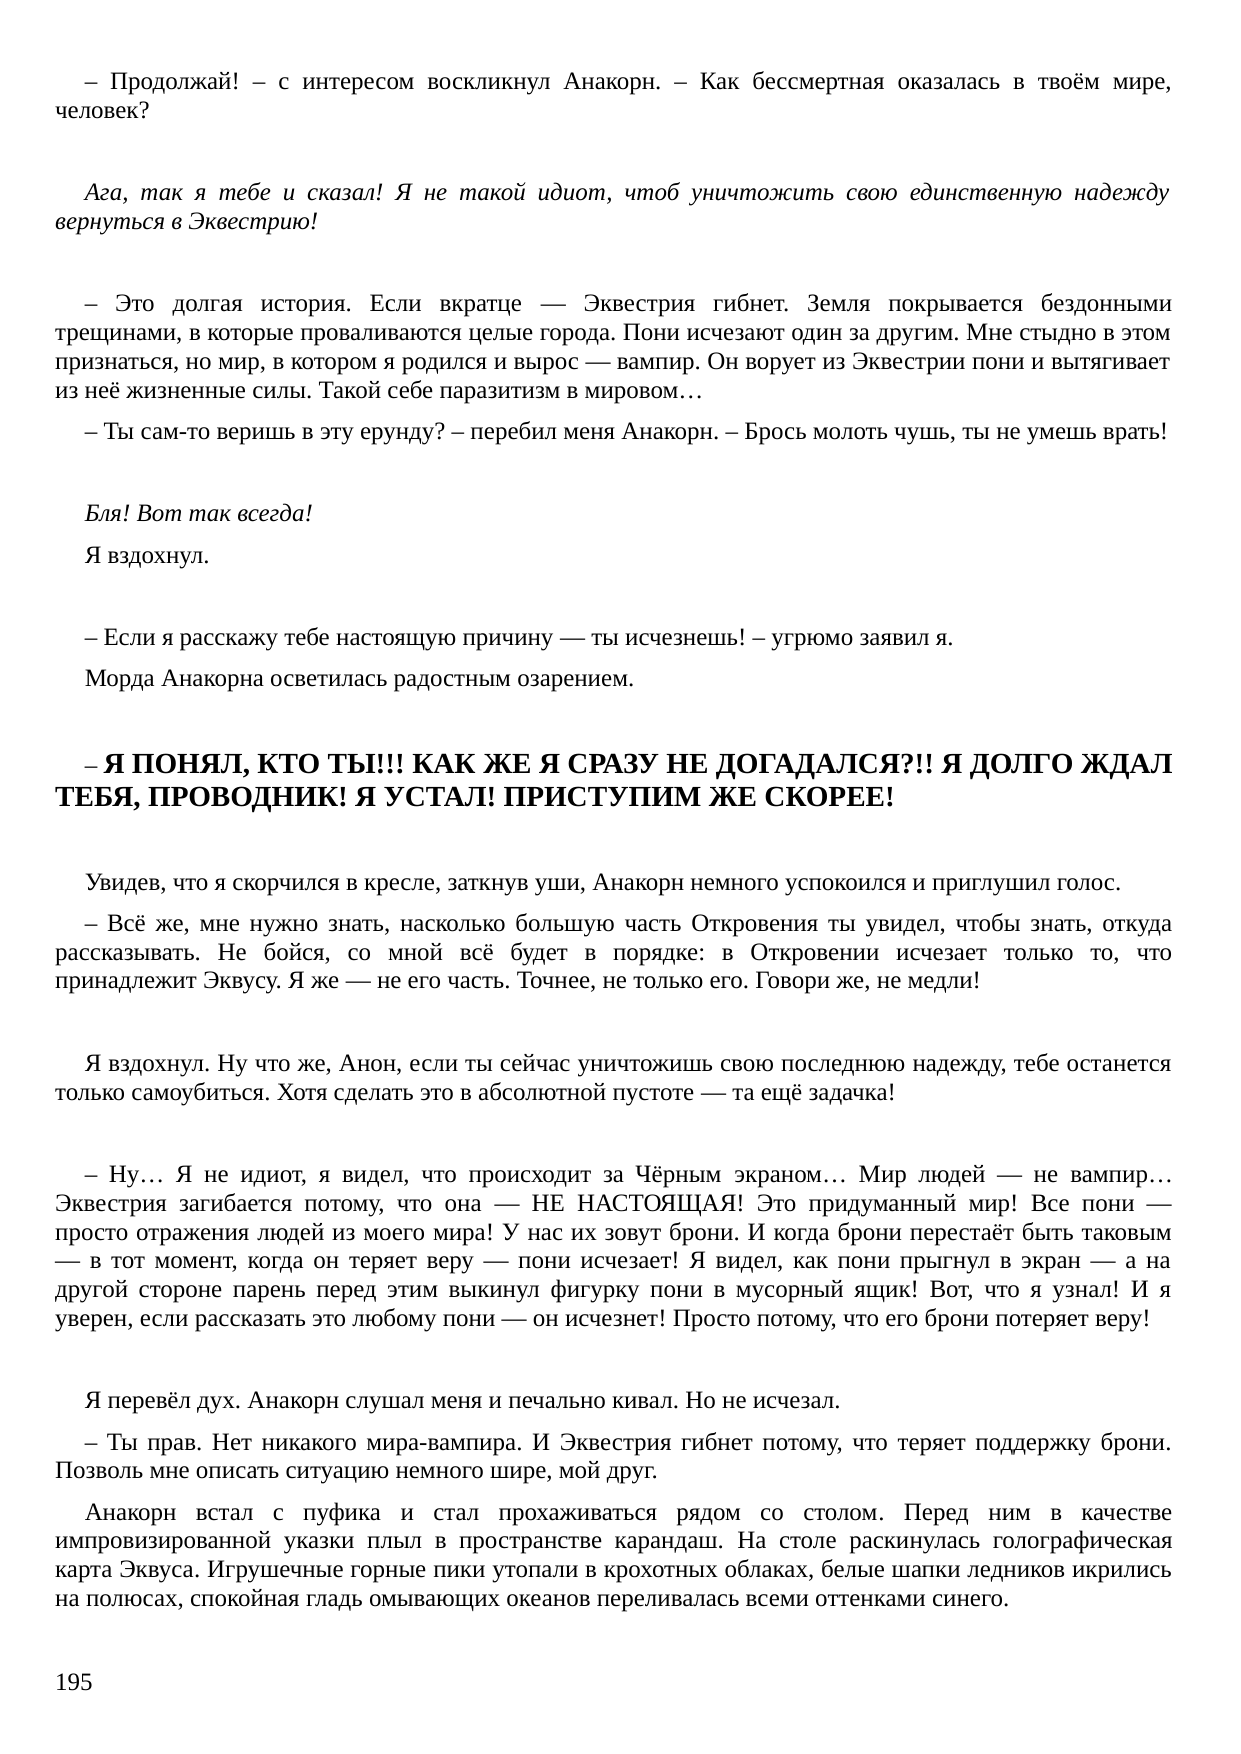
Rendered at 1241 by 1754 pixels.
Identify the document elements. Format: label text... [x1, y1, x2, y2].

text – Продолжай! – с интересом воскликнул Анакорн. – Как бессмертная оказалась в твоём мире, человек? [55, 66, 1173, 123]
text Анакорн встал с пуфика и стал прохаживаться рядом со столом. Перед ним в качестве импровизированной указки плыл в пространстве карандаш. На столе раскинулась голографическая карта Эквуса. Игрушечные горные пики утопали в крохотных облаках, белые шапки ледников икрились на полюсах, спокойная гладь омывающих океанов переливалась всеми оттенками синего. [55, 1497, 1173, 1612]
text – Это долгая история. Если вкратце — Эквестрия гибнет. Земля покрывается бездонными трещинами, в которые проваливаются целые города. Пони исчезают один за другим. Мне стыдно в этом признаться, но мир, в котором я родился и вырос — вампир. Он ворует из Эквестрии пони и вытягивает из неё жизненные силы. Такой себе паразитизм в мировом… [55, 288, 1173, 403]
text – Ну… Я не идиот, я видел, что происходит за Чёрным экраном… Мир людей — не вампир… Эквестрия загибается потому, что она — НЕ НАСТОЯЩАЯ! Это придуманный мир! Все пони — просто отражения людей из моего мира! У нас их зовут брони. И когда брони перестаёт быть таковым — в тот момент, когда он теряет веру — пони исчезает! Я видел, как пони прыгнул в экран — а на другой стороне парень перед этим выкинул фигурку пони в мусорный ящик! Вот, что я узнал! И я уверен, если рассказать это любому пони — он исчезнет! Просто потому, что его брони потеряет веру! [55, 1159, 1173, 1332]
text Я вздохнул. Ну что же, Анон, если ты сейчас уничтожишь свою последнюю надежду, тебе останется только самоубиться. Хотя сделать это в абсолютной пустоте — та ещё задачка! [55, 1048, 1173, 1106]
text – Если я расскажу тебе настоящую причину — ты исчезнешь! – угрюмо заявил я. [55, 622, 1173, 651]
text – Всё же, мне нужно знать, насколько большую часть Откровения ты увидел, чтобы знать, откуда рассказывать. Не бойся, со мной всё будет в порядке: в Откровении исчезает только то, что принадлежит Эквусу. Я же — не его часть. Точнее, не только его. Говори же, не медли! [55, 908, 1173, 994]
text Я перевёл дух. Анакорн слушал меня и печально кивал. Но не исчезал. [55, 1386, 1173, 1414]
text Увидев, что я скорчился в кресле, заткнув уши, Анакорн немного успокоился и приглушил голос. [55, 867, 1173, 896]
text Я вздохнул. [55, 540, 1173, 568]
text – Ты сам-то веришь в эту ерунду? – перебил меня Анакорн. – Брось молоть чушь, ты не умешь врать! [55, 416, 1173, 445]
text – Ты прав. Нет никакого мира-вампира. И Эквестрия гибнет потому, что теряет поддержку брони. Позволь мне описать ситуацию немного шире, мой друг. [55, 1427, 1173, 1484]
text Морда Анакорна осветилась радостным озарением. [55, 663, 1173, 692]
text Бля! Вот так всегда! [55, 498, 1173, 527]
text Ага, так я тебе и сказал! Я не такой идиот, чтоб уничтожить свою единственную надежду вернуться в Эквестрию! [55, 177, 1173, 235]
text – Я ПОНЯЛ, КТО ТЫ!!! КАК ЖЕ Я СРАЗУ НЕ ДОГАДАЛСЯ?!! Я ДОЛГО ЖДАЛ ТЕБЯ, ПРОВОДНИК! Я УСТАЛ! ПРИСТУПИМ ЖЕ СКОРЕЕ! [55, 746, 1173, 813]
